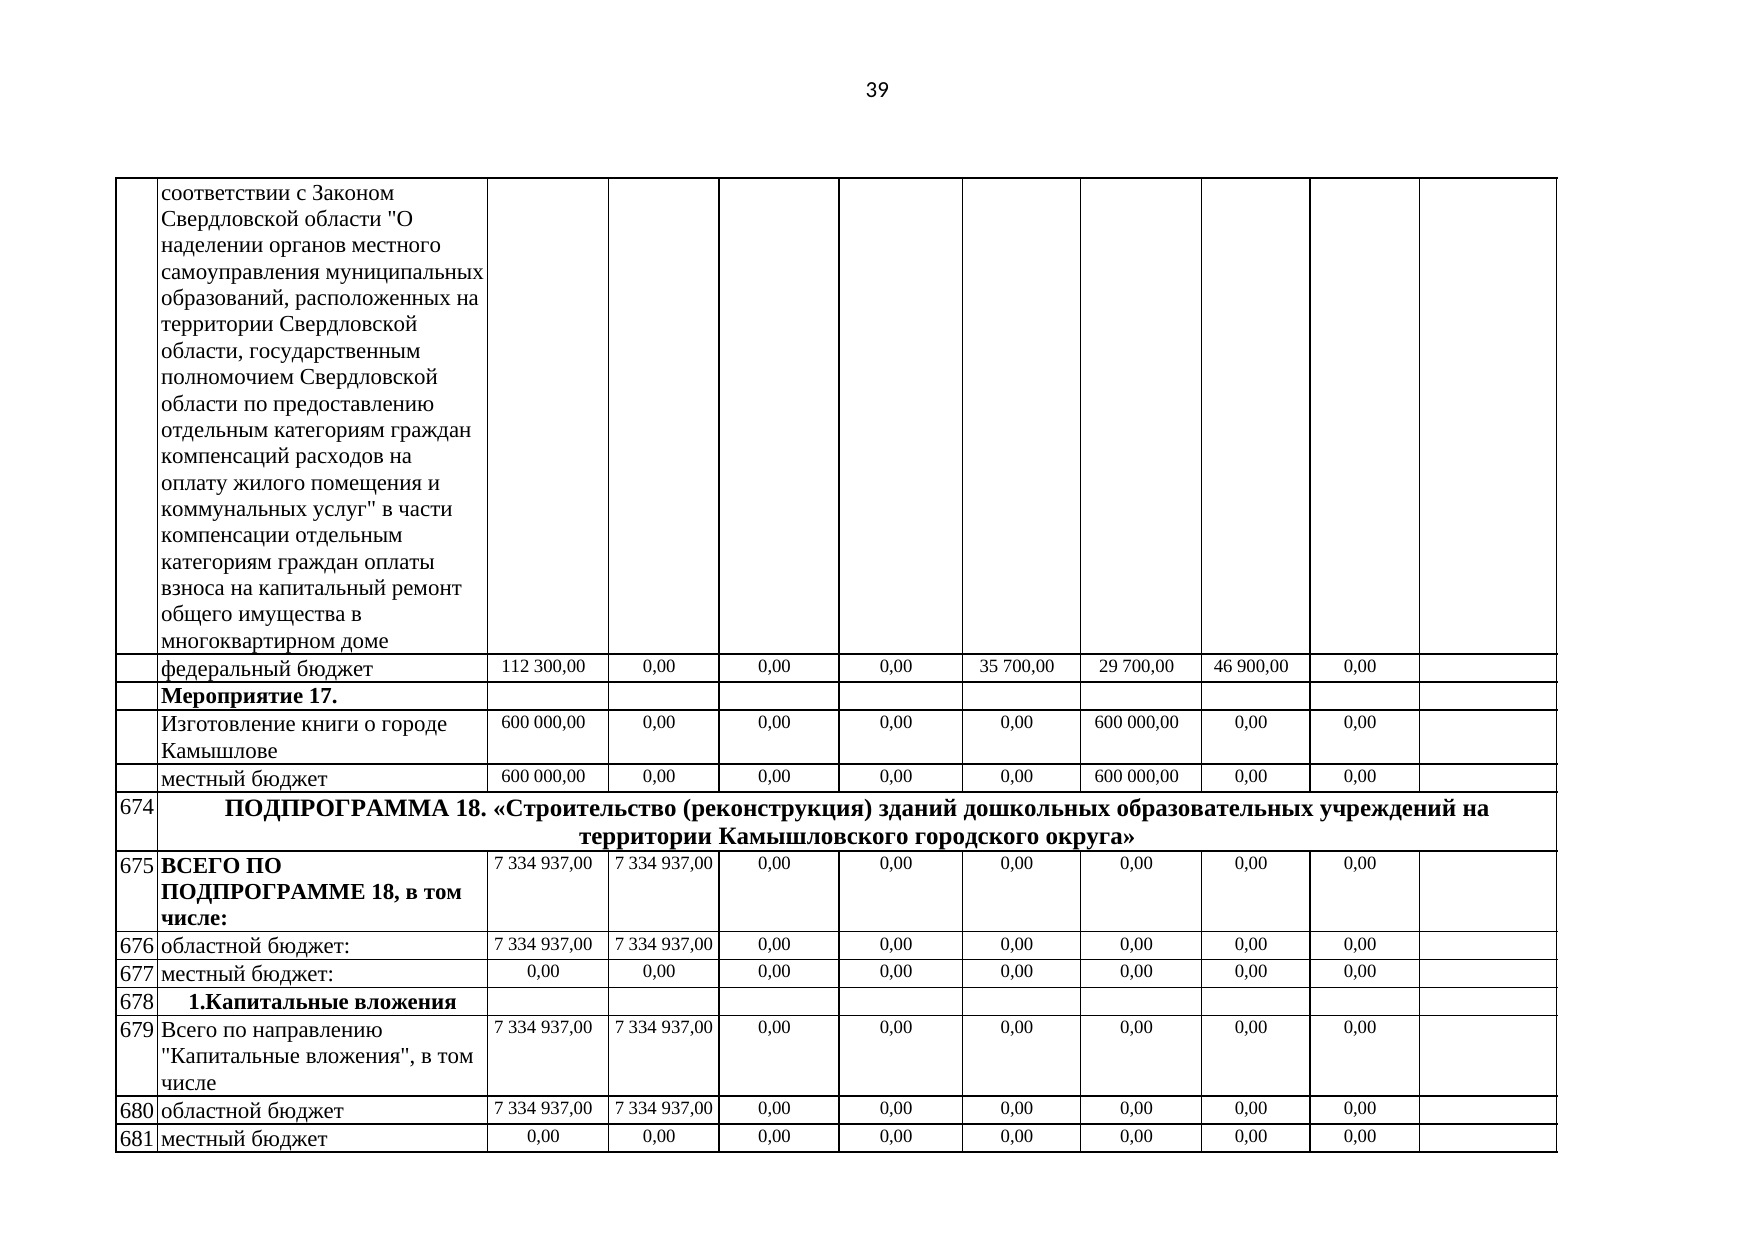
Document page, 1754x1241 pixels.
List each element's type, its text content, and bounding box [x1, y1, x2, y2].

table_cell Мероприятие 17. [158, 683, 487, 709]
table_cell 35 700,00 [963, 655, 1080, 681]
table_cell 7 334 937,00 [609, 852, 718, 931]
table_cell 7 334 937,00 [488, 852, 608, 931]
table_cell 0,00 [609, 765, 718, 791]
table_cell 600 000,00 [1081, 765, 1201, 791]
table_cell 676 [117, 932, 157, 959]
table_cell [1420, 1016, 1556, 1095]
table_cell 600 000,00 [488, 711, 608, 763]
table_cell областной бюджет: [158, 932, 487, 959]
table_cell 679 [117, 1016, 157, 1095]
table_cell 0,00 [1311, 765, 1419, 791]
table_cell [117, 655, 157, 681]
table_cell [609, 179, 718, 653]
table_cell 600 000,00 [1081, 711, 1201, 763]
table_cell 0,00 [609, 711, 718, 763]
table_cell 7 334 937,00 [609, 1097, 718, 1123]
table_cell 0,00 [1081, 932, 1201, 959]
table_cell 0,00 [1311, 852, 1419, 931]
table_cell [1420, 683, 1556, 709]
table_cell 0,00 [1311, 655, 1419, 681]
table_cell [1311, 988, 1419, 1014]
table_cell [840, 179, 962, 653]
table_cell 675 [117, 852, 157, 931]
table_cell [1420, 988, 1556, 1014]
table_cell 0,00 [1202, 852, 1309, 931]
table_cell 0,00 [1202, 765, 1309, 791]
table_cell 0,00 [609, 960, 718, 987]
table_cell 0,00 [609, 1125, 718, 1151]
table_cell 0,00 [609, 655, 718, 681]
table_cell [720, 683, 838, 709]
table_cell [1420, 179, 1556, 653]
table_cell 0,00 [1311, 1125, 1419, 1151]
table_cell [720, 179, 838, 653]
table_cell [1081, 988, 1201, 1014]
table_cell [720, 988, 838, 1014]
table_cell 0,00 [1311, 932, 1419, 959]
table_cell 0,00 [1202, 1097, 1309, 1123]
table_cell [1420, 655, 1556, 681]
table_cell 0,00 [720, 1125, 838, 1151]
table_cell 0,00 [488, 1125, 608, 1151]
table_cell 0,00 [1311, 960, 1419, 987]
table_cell 0,00 [963, 960, 1080, 987]
table_cell местный бюджет [158, 1125, 487, 1151]
table_cell [1202, 683, 1309, 709]
table_cell [488, 179, 608, 653]
table_cell 0,00 [1081, 960, 1201, 987]
table_cell 7 334 937,00 [488, 1016, 608, 1095]
table_cell [1420, 1125, 1556, 1151]
table_cell 7 334 937,00 [488, 1097, 608, 1123]
table_cell 0,00 [1202, 711, 1309, 763]
table_cell 0,00 [963, 711, 1080, 763]
table_cell 0,00 [963, 765, 1080, 791]
table_cell федеральный бюджет [158, 655, 487, 681]
table_cell 7 334 937,00 [609, 1016, 718, 1095]
table_cell 0,00 [1202, 960, 1309, 987]
table_cell ВСЕГО ПО ПОДПРОГРАММЕ 18, в том числе: [158, 852, 487, 931]
table_cell 674 [117, 793, 157, 850]
table_cell 0,00 [1311, 1016, 1419, 1095]
table_cell [1081, 179, 1201, 653]
table_cell 0,00 [720, 1097, 838, 1123]
table_cell 1.Капитальные вложения [158, 988, 487, 1014]
table_cell 0,00 [963, 1125, 1080, 1151]
table_cell 29 700,00 [1081, 655, 1201, 681]
table_cell 0,00 [840, 655, 962, 681]
table_cell 681 [117, 1125, 157, 1151]
table_cell [117, 711, 157, 763]
table_cell [609, 988, 718, 1014]
table_cell 0,00 [963, 1016, 1080, 1095]
table_cell [117, 765, 157, 791]
table_cell 0,00 [840, 1016, 962, 1095]
table_cell [488, 988, 608, 1014]
table_cell 0,00 [1081, 1125, 1201, 1151]
table_cell [840, 683, 962, 709]
table_cell [488, 683, 608, 709]
table_cell Изготовление книги о городе Камышлове [158, 711, 487, 763]
table_cell [1202, 179, 1309, 653]
table_cell 0,00 [840, 711, 962, 763]
table_cell 0,00 [720, 711, 838, 763]
table_cell [609, 683, 718, 709]
table_cell 0,00 [1311, 711, 1419, 763]
table_cell 0,00 [1081, 1016, 1201, 1095]
table_cell местный бюджет: [158, 960, 487, 987]
table_cell 0,00 [720, 655, 838, 681]
table_cell 0,00 [840, 932, 962, 959]
table_cell 0,00 [840, 960, 962, 987]
table_cell соответствии с Законом Свердловской области "О наделении органов местного самоуправления муниципальных образований, расположенных на территории Свердловской области, государственным полномочием Свердловской области по предоставлению отдельным категориям граждан компенсаций расходов на оплату жилого помещения и коммунальных услуг" в части компенсации отдельным категориям граждан оплаты взноса на капитальный ремонт общего имущества в многоквартирном доме [158, 179, 487, 653]
table_cell 112 300,00 [488, 655, 608, 681]
table_cell [963, 683, 1080, 709]
table_cell [1420, 852, 1556, 931]
table_cell [1420, 711, 1556, 763]
table_cell [963, 988, 1080, 1014]
table_cell [840, 988, 962, 1014]
table_cell [1420, 765, 1556, 791]
table_cell Всего по направлению "Капитальные вложения", в том числе [158, 1016, 487, 1095]
table_cell 678 [117, 988, 157, 1014]
table_cell 0,00 [840, 852, 962, 931]
table_cell 0,00 [488, 960, 608, 987]
table_cell [1420, 1097, 1556, 1123]
table_cell 0,00 [720, 960, 838, 987]
table_cell 0,00 [1311, 1097, 1419, 1123]
table_cell областной бюджет [158, 1097, 487, 1123]
table_cell местный бюджет [158, 765, 487, 791]
table_cell 0,00 [720, 765, 838, 791]
table_cell 7 334 937,00 [488, 932, 608, 959]
table_cell 0,00 [1202, 1016, 1309, 1095]
table_cell ПОДПРОГРАММА 18. «Строительство (реконструкция) зданий дошкольных образовательных учреждений на территории Камышловского городского округа» [158, 793, 1556, 850]
table_cell 46 900,00 [1202, 655, 1309, 681]
table_cell 0,00 [720, 1016, 838, 1095]
table_cell 0,00 [963, 932, 1080, 959]
table_cell [1311, 179, 1419, 653]
table_cell [117, 179, 157, 653]
table_cell 0,00 [1202, 1125, 1309, 1151]
table_cell [1420, 960, 1556, 987]
table_cell 0,00 [1202, 932, 1309, 959]
table_cell 7 334 937,00 [609, 932, 718, 959]
table_cell 0,00 [840, 1125, 962, 1151]
table_cell 0,00 [720, 932, 838, 959]
table_cell [963, 179, 1080, 653]
table_cell 680 [117, 1097, 157, 1123]
table_cell [1311, 683, 1419, 709]
table_cell 0,00 [1081, 1097, 1201, 1123]
table_cell 0,00 [840, 765, 962, 791]
table_cell [1081, 683, 1201, 709]
table_cell 0,00 [963, 852, 1080, 931]
table_cell [117, 683, 157, 709]
table_cell 0,00 [720, 852, 838, 931]
table_cell 0,00 [840, 1097, 962, 1123]
table_cell 677 [117, 960, 157, 987]
table_cell [1420, 932, 1556, 959]
table_cell 600 000,00 [488, 765, 608, 791]
table_cell [1202, 988, 1309, 1014]
table_cell 0,00 [1081, 852, 1201, 931]
table_cell 0,00 [963, 1097, 1080, 1123]
